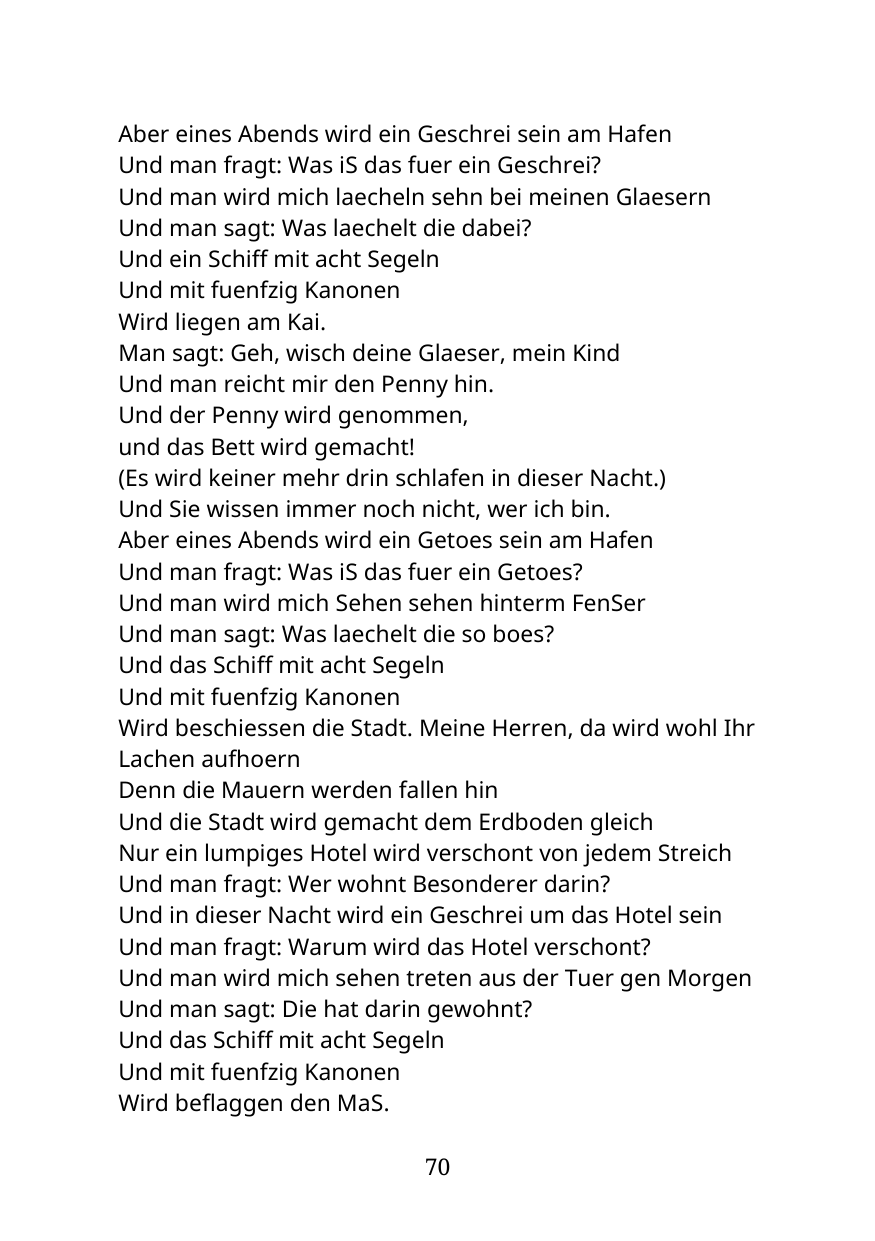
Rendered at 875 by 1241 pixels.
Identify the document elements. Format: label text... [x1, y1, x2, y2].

text Und man reicht mir den Penny hin. [118, 368, 756, 399]
text Und man fragt: Was iS das fuer ein Geschrei? [118, 149, 756, 181]
text Wird beschiessen die Stadt. Meine Herren, da wird wohl Ihr Lachen aufhoern [118, 712, 756, 774]
text Und mit fuenfzig Kanonen [118, 274, 756, 306]
text Und man wird mich laecheln sehn bei meinen Glaesern [118, 181, 756, 212]
text Und man fragt: Wer wohnt Besonderer darin? [118, 868, 756, 899]
text und das Bett wird gemacht! [118, 431, 756, 462]
text Und ein Schiff mit acht Segeln [118, 243, 756, 274]
text Und man fragt: Was iS das fuer ein Getoes? [118, 556, 756, 587]
text Aber eines Abends wird ein Getoes sein am Hafen [118, 524, 756, 556]
text Und das Schiff mit acht Segeln [118, 649, 756, 681]
text Nur ein lumpiges Hotel wird verschont von jedem Streich [118, 837, 756, 868]
text Und man fragt: Warum wird das Hotel verschont? [118, 931, 756, 962]
text Und man sagt: Was laechelt die dabei? [118, 212, 756, 243]
text Und die Stadt wird gemacht dem Erdboden gleich [118, 806, 756, 837]
text Und man wird mich Sehen sehen hinterm FenSer [118, 587, 756, 618]
text Und mit fuenfzig Kanonen [118, 681, 756, 712]
text Man sagt: Geh, wisch deine Glaeser, mein Kind [118, 337, 756, 368]
text Und Sie wissen immer noch nicht, wer ich bin. [118, 493, 756, 524]
text Wird beflaggen den MaS. [118, 1087, 756, 1118]
text Aber eines Abends wird ein Geschrei sein am Hafen [118, 118, 756, 149]
text Und man sagt: Die hat darin gewohnt? [118, 993, 756, 1024]
text Und das Schiff mit acht Segeln [118, 1024, 756, 1056]
text Und man wird mich sehen treten aus der Tuer gen Morgen [118, 962, 756, 993]
text Und man sagt: Was laechelt die so boes? [118, 618, 756, 649]
text Wird liegen am Kai. [118, 306, 756, 337]
text Denn die Mauern werden fallen hin [118, 774, 756, 806]
text (Es wird keiner mehr drin schlafen in dieser Nacht.) [118, 462, 756, 493]
text Und in dieser Nacht wird ein Geschrei um das Hotel sein [118, 899, 756, 931]
text Und mit fuenfzig Kanonen [118, 1056, 756, 1087]
text Und der Penny wird genommen, [118, 399, 756, 431]
